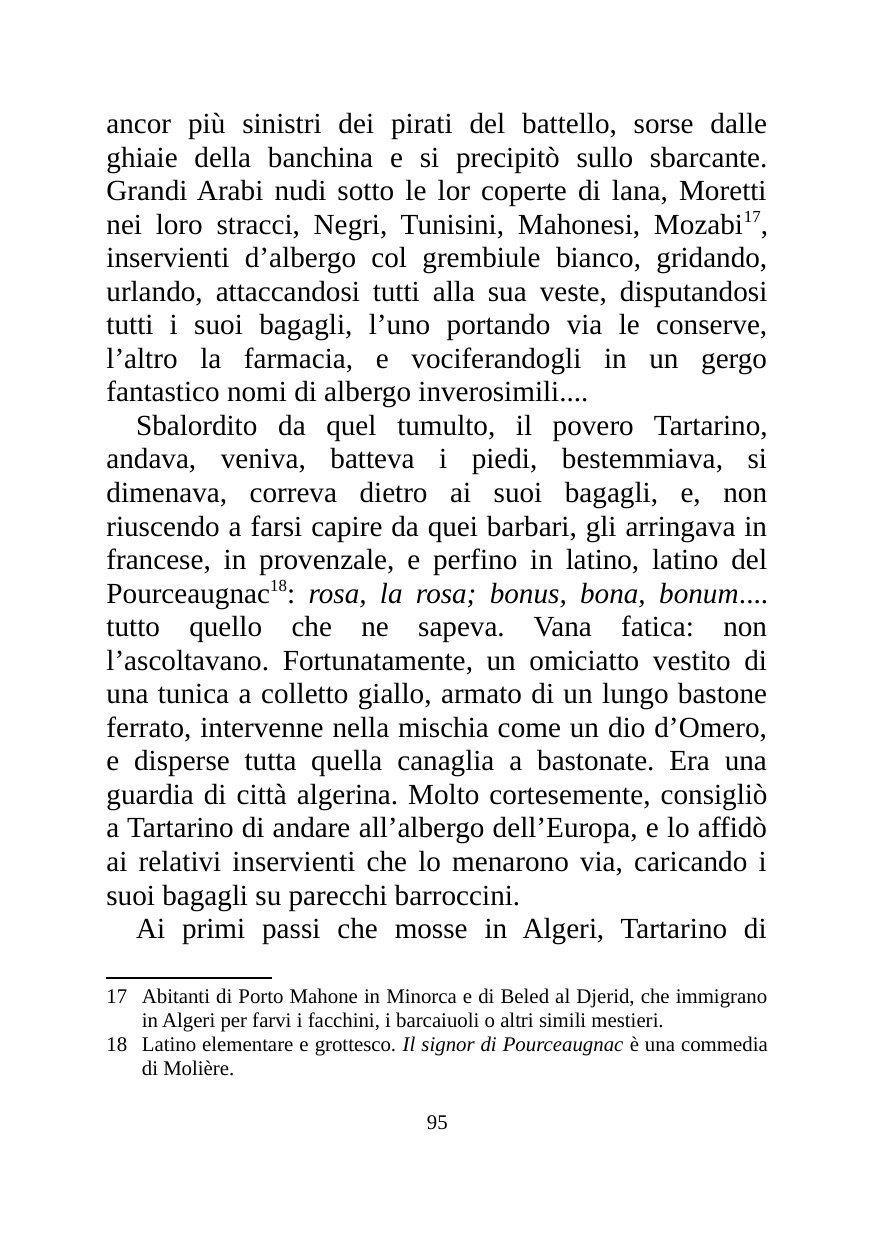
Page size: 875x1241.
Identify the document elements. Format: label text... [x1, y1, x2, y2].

text Ai primi passi che mosse in Algeri, Tartarino di [106, 911, 768, 945]
text Sbalordito da quel tumulto, il povero Tartarino, andava, veniva, batteva i piedi, bestemmiava, si dimenava, correva dietro ai suoi bagagli, e, non riuscendo a farsi capire da quei barbari, gli arringava in francese, in provenzale, e perfino in latino, latino del Pourceaugnac: rosa, la rosa; bonus, bona, bonum.... tutto quello che ne sapeva. Vana fatica: non l’ascoltavano. Fortunatamente, un omiciatto vestito di una tunica a colletto giallo, armato di un lungo bastone ferrato, intervenne nella mischia come un dio d’Omero, e disperse tutta quella canaglia a bastonate. Era una guardia di città algerina. Molto cortesemente, consigliò a Tartarino di andare all’albergo dell’Europa, e lo affidò ai relativi inservienti che lo menarono via, caricando i suoi bagagli su parecchi barroccini. [106, 408, 768, 911]
text ancor più sinistri dei pirati del battello, sorse dalle ghiaie della banchina e si precipitò sullo sbarcante. Grandi Arabi nudi sotto le lor coperte di lana, Moretti nei loro stracci, Negri, Tunisini, Mahonesi, Mozabi, inservienti d’albergo col grembiule bianco, gridando, urlando, attaccandosi tutti alla sua veste, disputandosi tutti i suoi bagagli, l’uno portando via le conserve, l’altro la farmacia, e vociferandogli in un gergo fantastico nomi di albergo inverosimili.... [106, 106, 768, 408]
text Abitanti di Porto Mahone in Minorca e di Beled al Djerid, che immigrano in Algeri per farvi i facchini, i barcaiuoli o altri simili mestieri. [106, 984, 768, 1032]
text Latino elementare e grottesco. Il signor di Pourceaugnac è una commedia di Molière. [106, 1032, 768, 1080]
